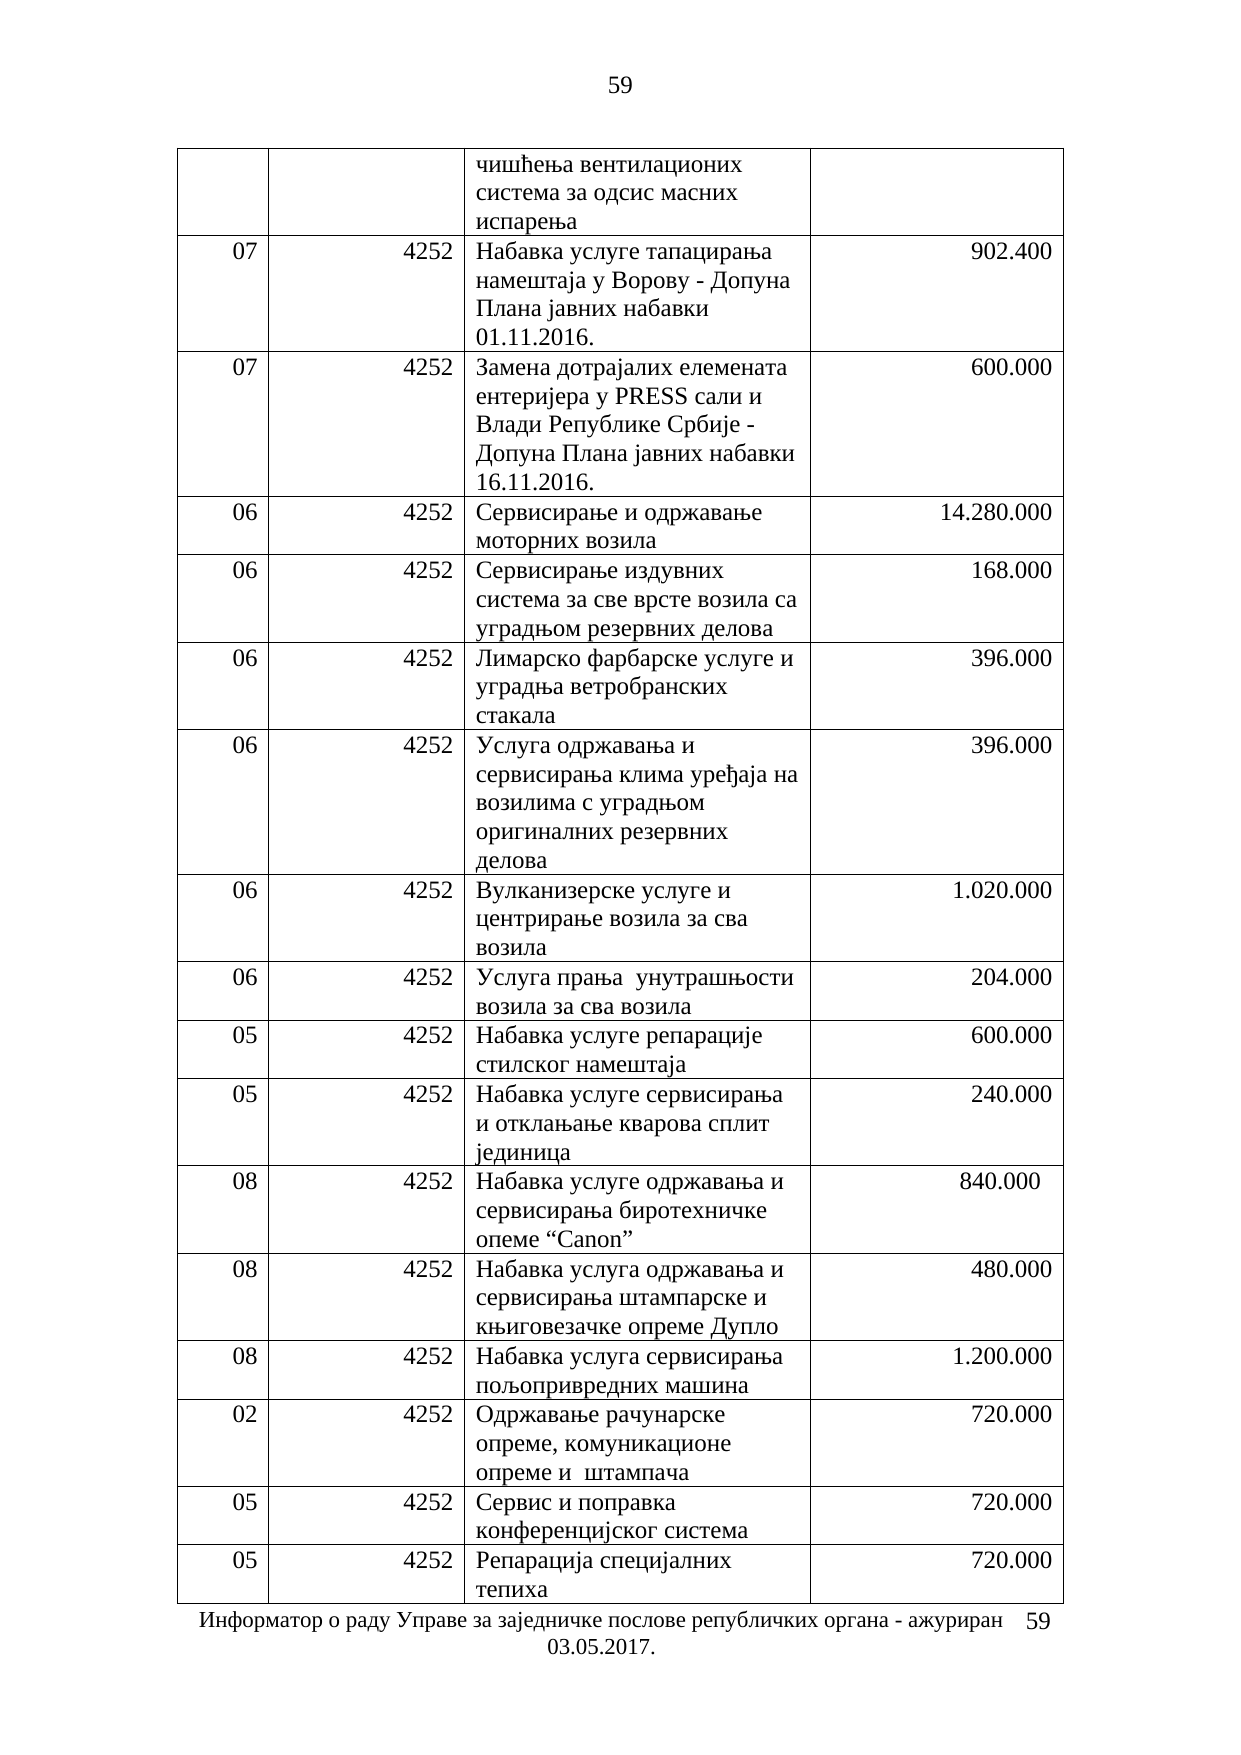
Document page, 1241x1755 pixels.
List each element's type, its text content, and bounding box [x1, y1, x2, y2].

table_cell Услуга одржавања и сервисирања клима уређаја на возилима с уградњом оригиналних резервних делова [465, 730, 810, 874]
table_cell 168.000 [811, 555, 1063, 642]
table_cell 4252 [269, 1254, 464, 1340]
table_cell [269, 149, 464, 235]
table_cell 06 [178, 730, 268, 874]
table_cell 06 [178, 962, 268, 1019]
table_cell Сервисирање и одржавање моторних возила [465, 497, 810, 554]
table_cell 07 [178, 236, 268, 351]
table_cell 06 [178, 555, 268, 642]
table_cell 4252 [269, 875, 464, 961]
table_cell 05 [178, 1079, 268, 1165]
table_cell 08 [178, 1254, 268, 1340]
table_cell 1.200.000 [811, 1341, 1063, 1398]
table_cell 02 [178, 1400, 268, 1486]
table_cell 4252 [269, 1021, 464, 1078]
table_cell 4252 [269, 1166, 464, 1253]
table_cell Услуга прања унутрашњости возила за сва возила [465, 962, 810, 1019]
table_cell Набавка услуге тапацирања намештаја у Ворову - Допуна Плана јавних набавки 01.11.2016. [465, 236, 810, 351]
table_cell 4252 [269, 555, 464, 642]
table_cell 05 [178, 1487, 268, 1544]
table_cell 4252 [269, 497, 464, 554]
table_cell 06 [178, 497, 268, 554]
table_cell 4252 [269, 1487, 464, 1544]
table_cell 4252 [269, 1341, 464, 1398]
table_cell 600.000 [811, 352, 1063, 496]
table_cell 240.000 [811, 1079, 1063, 1165]
table_cell Лимарско фарбарске услуге и уградња ветробранских стакала [465, 643, 810, 729]
table_cell 14.280.000 [811, 497, 1063, 554]
table_cell 480.000 [811, 1254, 1063, 1340]
table_cell 396.000 [811, 730, 1063, 874]
table_cell 4252 [269, 730, 464, 874]
table_cell 4252 [269, 962, 464, 1019]
table_cell 902.400 [811, 236, 1063, 351]
table_cell Набавка услуге одржавања и сервисирања биротехничке опеме “Canon” [465, 1166, 810, 1253]
table_cell [811, 149, 1063, 235]
table_cell Репарација специјалних тепиха [465, 1545, 810, 1603]
table_cell Набавка услуге сервисирања и отклањање кварова сплит јединица [465, 1079, 810, 1165]
table_cell чишћења вентилационих система за одсис масних испарења [465, 149, 810, 235]
table_cell Замена дотрајалих елемената ентеријера у PRESS сали и Влади Републике Србије - Допуна Плана јавних набавки 16.11.2016. [465, 352, 810, 496]
table_cell 204.000 [811, 962, 1063, 1019]
table_cell Вулканизерске услуге и центрирање возила за сва возила [465, 875, 810, 961]
table_cell 4252 [269, 1079, 464, 1165]
table_cell 05 [178, 1021, 268, 1078]
table_cell 720.000 [811, 1400, 1063, 1486]
table_cell 05 [178, 1545, 268, 1603]
table_cell 4252 [269, 1545, 464, 1603]
table_cell 08 [178, 1166, 268, 1253]
table_cell Сервис и поправка конференцијског система [465, 1487, 810, 1544]
table_cell 06 [178, 643, 268, 729]
table_cell 4252 [269, 643, 464, 729]
table_cell 1.020.000 [811, 875, 1063, 961]
table_cell 08 [178, 1341, 268, 1398]
table_cell 840.000 [811, 1166, 1063, 1253]
table_cell 720.000 [811, 1487, 1063, 1544]
table_cell 07 [178, 352, 268, 496]
table_cell 4252 [269, 236, 464, 351]
table_cell Набавка услуга одржавања и сервисирања штампарске и књиговезачке опреме Дупло [465, 1254, 810, 1340]
table_cell 4252 [269, 1400, 464, 1486]
table_cell 600.000 [811, 1021, 1063, 1078]
table_cell Сервисирање издувних система за све врсте возила са уградњом резервних делова [465, 555, 810, 642]
table_cell Набавка услуга сервисирања пољопривредних машина [465, 1341, 810, 1398]
table_cell 06 [178, 875, 268, 961]
table_cell [178, 149, 268, 235]
table_cell 720.000 [811, 1545, 1063, 1603]
table_cell Набавка услуге репарације стилског намештаја [465, 1021, 810, 1078]
table_cell Одржавање рачунарске опреме, комуникационе опреме и штампача [465, 1400, 810, 1486]
table_cell 4252 [269, 352, 464, 496]
table_cell 396.000 [811, 643, 1063, 729]
